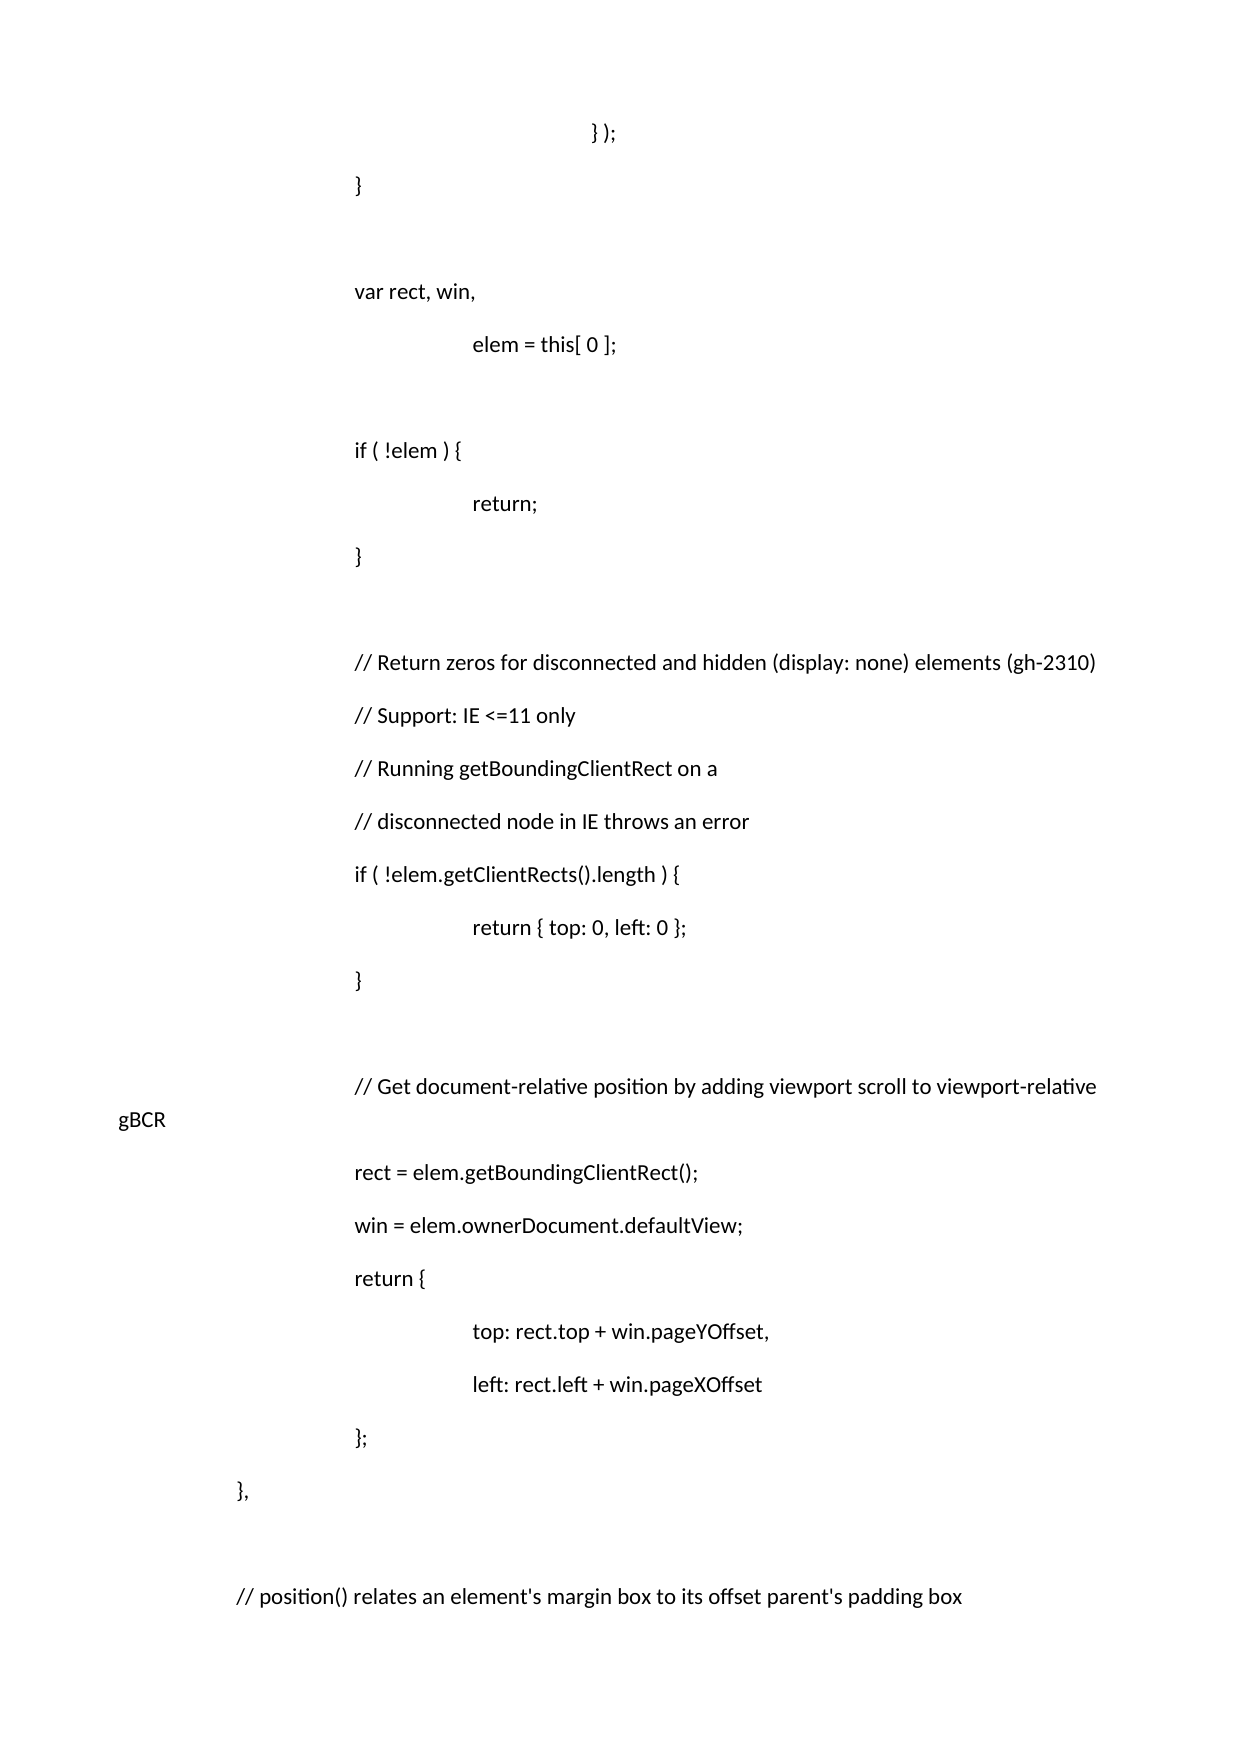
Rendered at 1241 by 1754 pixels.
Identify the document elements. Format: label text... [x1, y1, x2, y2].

text left: rect.left + win.pageXOffset [118, 1370, 1122, 1398]
text }, [118, 1476, 1122, 1504]
text // Running getBoundingClientRect on a [118, 754, 1122, 782]
text top: rect.top + win.pageYOffset, [118, 1317, 1122, 1345]
text rect = elem.getBoundingClientRect(); [118, 1158, 1122, 1186]
text if ( !elem ) { [118, 436, 1122, 464]
text return; [118, 489, 1122, 517]
text // Return zeros for disconnected and hidden (display: none) elements (gh-2310) [118, 648, 1122, 676]
text } [118, 966, 1122, 994]
text // disconnected node in IE throws an error [118, 807, 1122, 835]
text } [118, 542, 1122, 570]
text return { [118, 1264, 1122, 1292]
text } [118, 171, 1122, 199]
text elem = this[ 0 ]; [118, 330, 1122, 358]
text var rect, win, [118, 277, 1122, 305]
text return { top: 0, left: 0 }; [118, 913, 1122, 941]
text if ( !elem.getClientRects().length ) { [118, 860, 1122, 888]
text }; [118, 1423, 1122, 1451]
text // position() relates an element's margin box to its offset parent's padding box [118, 1582, 1122, 1610]
text // Get document-relative position by adding viewport scroll to viewport-relative gBCR [118, 1072, 1122, 1133]
text } ); [118, 118, 1122, 146]
text // Support: IE <=11 only [118, 701, 1122, 729]
text win = elem.ownerDocument.defaultView; [118, 1211, 1122, 1239]
